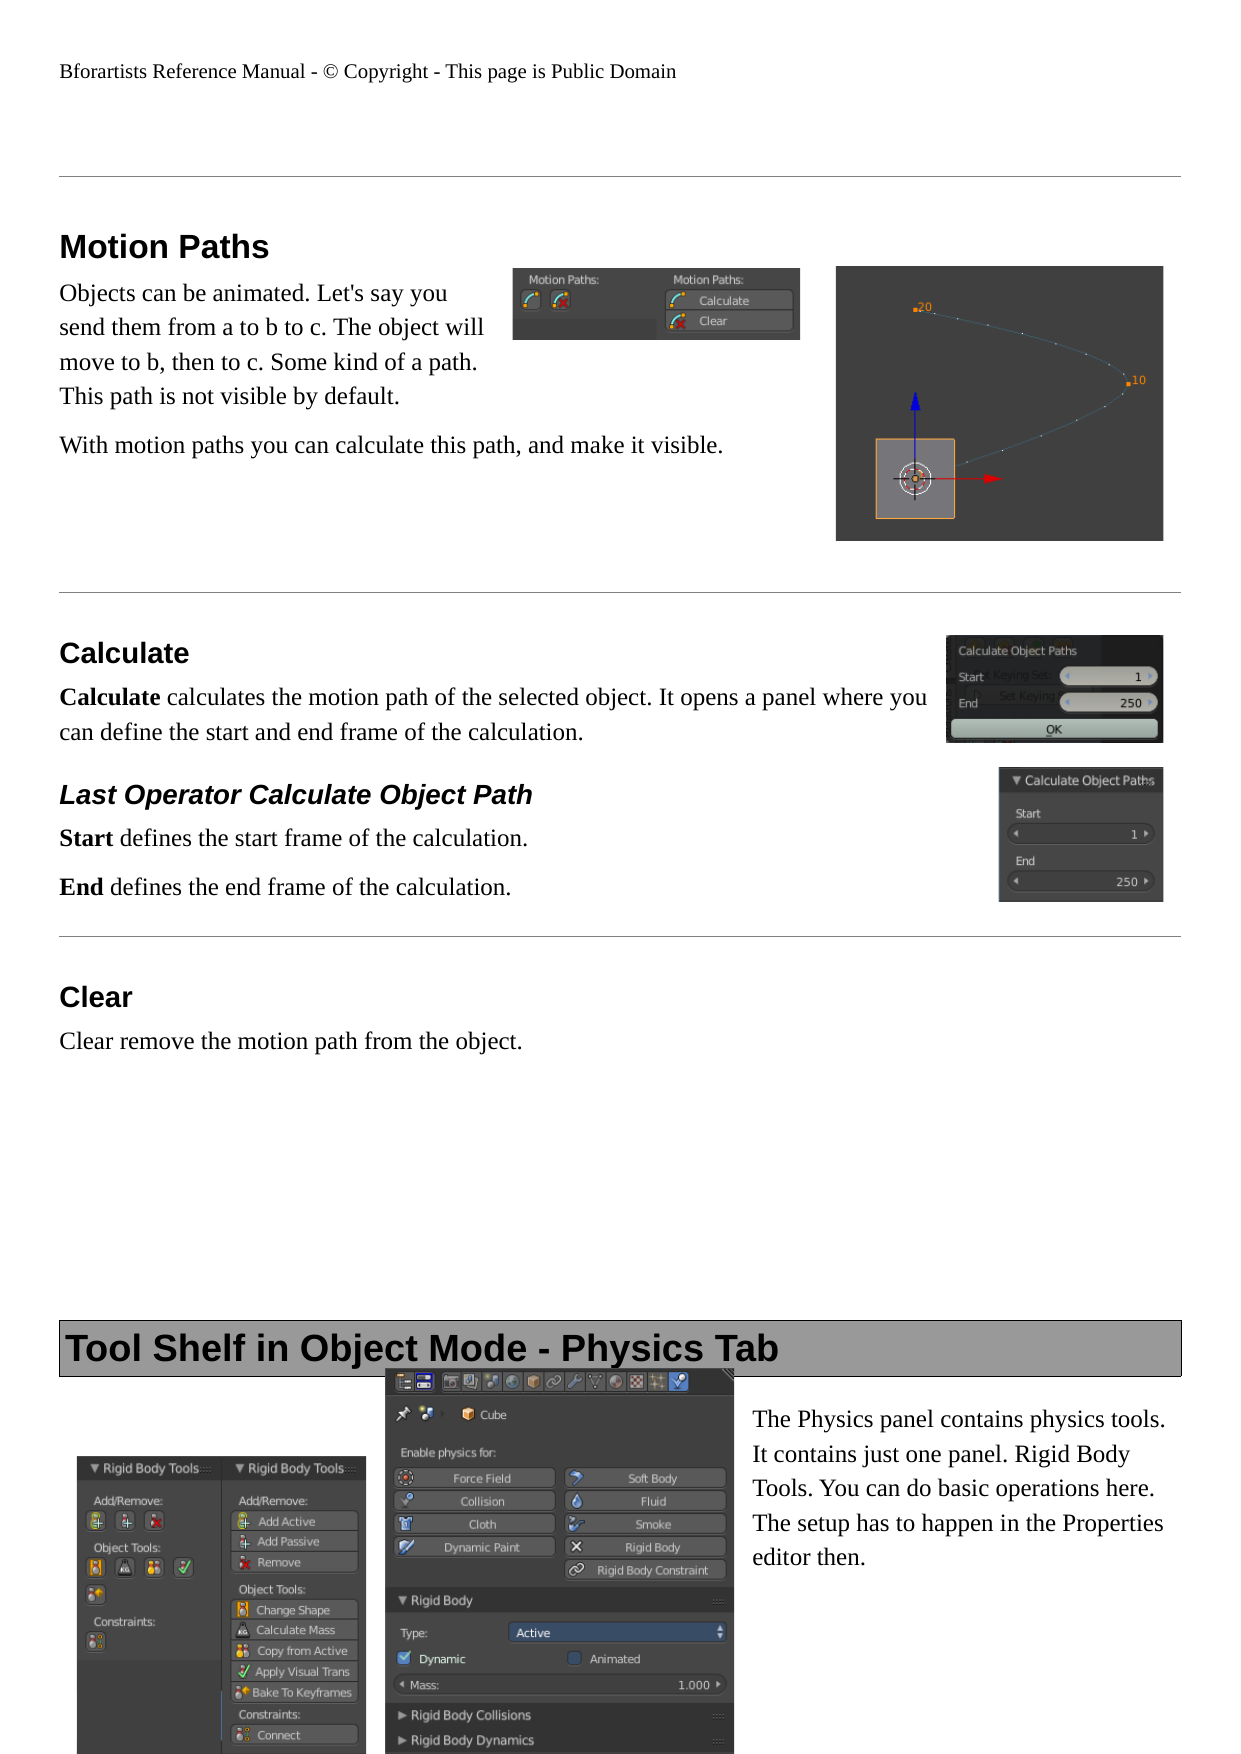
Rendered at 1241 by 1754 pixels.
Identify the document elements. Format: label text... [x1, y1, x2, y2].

text Objects can be animated. Let's say you send them from a to b to c. The object will move to b, then to c. Some kind of a path. This path is not visible by default. [59, 278, 835, 410]
text The Physics panel contains physics tools. It contains just one panel. Rigid Body Tools. You can do basic operations here. The setup has to happen in the Properties editor then. [735, 1404, 1181, 1571]
text With motion paths you can calculate this path, and make it visible. [59, 430, 835, 459]
table_header Tool Shelf in Object Mode - Physics Tab [60, 1321, 1181, 1376]
text Clear remove the motion path from the object. [59, 1026, 1181, 1055]
subtitle [1164, 636, 1181, 670]
subtitle Calculate [59, 636, 946, 670]
picture [76, 1456, 367, 1754]
picture [835, 266, 1164, 541]
text Calculate calculates the motion path of the selected object. It opens a panel where you can define the start and end frame of the calculation. [59, 682, 1181, 746]
picture [512, 268, 801, 340]
picture [385, 1368, 735, 1754]
text Start defines the start frame of the calculation. [59, 823, 998, 852]
subtitle Clear [59, 980, 1181, 1013]
text End defines the end frame of the calculation. [59, 872, 998, 901]
picture [998, 767, 1164, 902]
subtitle Last Operator Calculate Object Path [59, 778, 998, 810]
subtitle Motion Paths [59, 227, 1181, 265]
picture [946, 635, 1164, 743]
text [59, 1404, 385, 1571]
